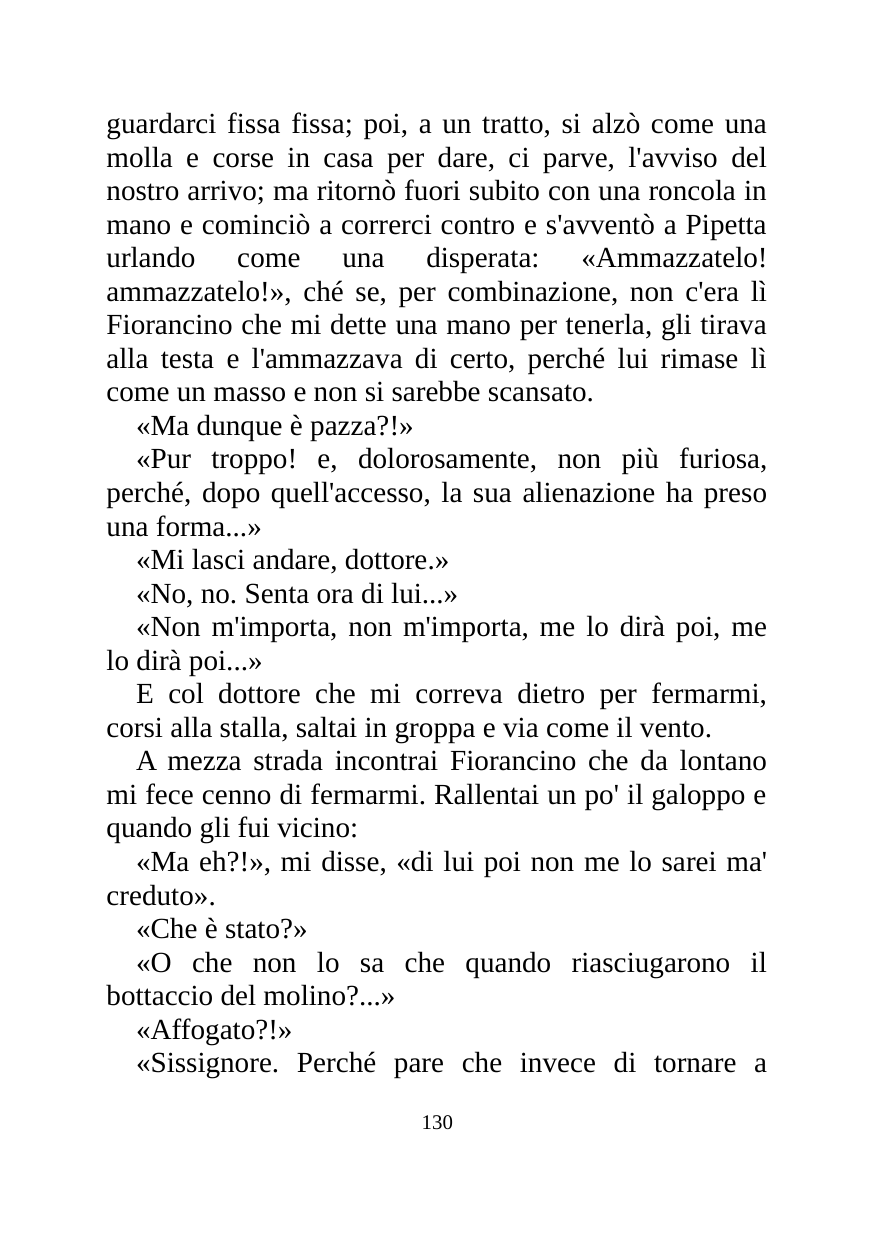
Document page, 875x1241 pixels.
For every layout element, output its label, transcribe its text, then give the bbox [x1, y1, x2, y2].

text A mezza strada incontrai Fiorancino che da lontano mi fece cenno di fermarmi. Rallentai un po' il galoppo e quando gli fui vicino: [106, 743, 768, 844]
text «Non m'importa, non m'importa, me lo dirà poi, me lo dirà poi...» [106, 609, 768, 676]
text «Sissignore. Perché pare che invece di tornare a [106, 1045, 768, 1079]
text «Affogato?!» [106, 1012, 768, 1045]
text E col dottore che mi correva dietro per fermarmi, corsi alla stalla, saltai in groppa e via come il vento. [106, 676, 768, 743]
text «O che non lo sa che quando riasciugarono il bottaccio del molino?...» [106, 945, 768, 1012]
text «Ma eh?!», mi disse, «di lui poi non me lo sarei ma' creduto». [106, 844, 768, 911]
text «Che è stato?» [106, 911, 768, 945]
text «Mi lasci andare, dottore.» [106, 542, 768, 576]
text guardarci fissa fissa; poi, a un tratto, si alzò come una molla e corse in casa per dare, ci parve, l'avviso del nostro arrivo; ma ritornò fuori subito con una roncola in mano e cominciò a correrci contro e s'avventò a Pipetta urlando come una disperata: «Ammazzatelo! ammazzatelo!», ché se, per combinazione, non c'era lì Fiorancino che mi dette una mano per tenerla, gli tirava alla testa e l'ammazzava di certo, perché lui rimase lì come un masso e non si sarebbe scansato. [106, 106, 768, 408]
text «Pur troppo! e, dolorosamente, non più furiosa, perché, dopo quell'accesso, la sua alienazione ha preso una forma...» [106, 442, 768, 542]
text «No, no. Senta ora di lui...» [106, 576, 768, 609]
text «Ma dunque è pazza?!» [106, 408, 768, 442]
